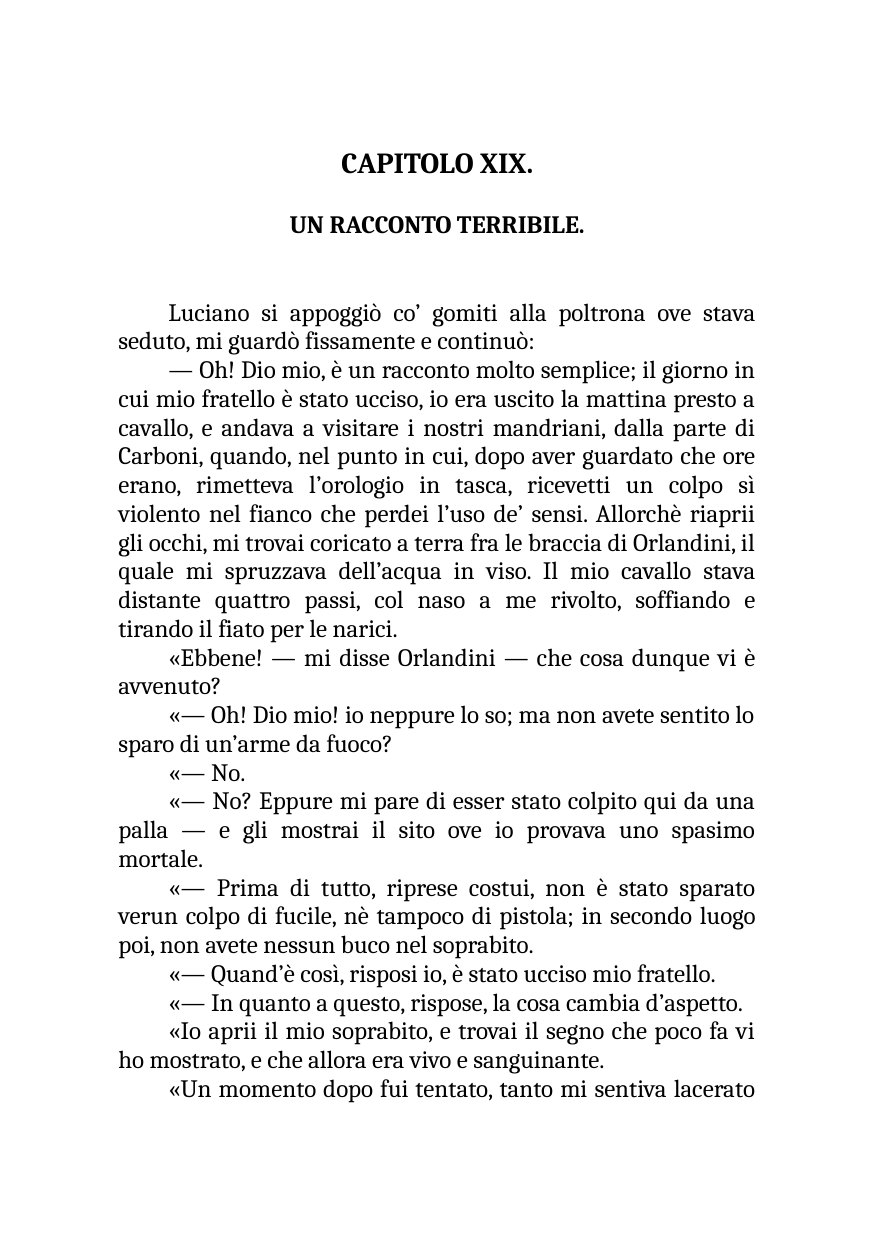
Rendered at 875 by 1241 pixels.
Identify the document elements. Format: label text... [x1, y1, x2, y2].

text «— Prima di tutto, riprese costui, non è stato sparato verun colpo di fucile, nè tampoco di pistola; in secondo luogo poi, non avete nessun buco nel soprabito. [118, 873, 756, 960]
subtitle UN RACCONTO TERRIBILE. [118, 211, 756, 239]
text «— No? Eppure mi pare di esser stato colpito qui da una palla — e gli mostrai il sito ove io provava uno spasimo mortale. [118, 787, 756, 873]
text «Ebbene! — mi disse Orlandini — che cosa dunque vi è avvenuto? [118, 643, 756, 701]
text «Io aprii il mio soprabito, e trovai il segno che poco fa vi ho mostrato, e che allora era vivo e sanguinante. [118, 1017, 756, 1075]
text — Oh! Dio mio, è un racconto molto semplice; il giorno in cui mio fratello è stato ucciso, io era uscito la mattina presto a cavallo, e andava a visitare i nostri mandriani, dalla parte di Carboni, quando, nel punto in cui, dopo aver guardato che ore erano, rimetteva l’orologio in tasca, ricevetti un colpo sì violento nel fianco che perdei l’uso de’ sensi. Allorchè riaprii gli occhi, mi trovai coricato a terra fra le braccia di Orlandini, il quale mi spruzzava dell’acqua in viso. Il mio cavallo stava distante quattro passi, col naso a me rivolto, soffiando e tirando il fiato per le narici. [118, 356, 756, 643]
text «— Quand’è così, risposi io, è stato ucciso mio fratello. [118, 960, 756, 988]
text «— No. [118, 758, 756, 787]
text «— In quanto a questo, rispose, la cosa cambia d’aspetto. [118, 988, 756, 1017]
text «Un momento dopo fui tentato, tanto mi sentiva lacerato [118, 1075, 756, 1103]
text Luciano si appoggiò co’ gomiti alla poltrona ove stava seduto, mi guardò fissamente e continuò: [118, 298, 756, 356]
subtitle CAPITOLO XIX. [118, 148, 756, 181]
text «— Oh! Dio mio! io neppure lo so; ma non avete sentito lo sparo di un’arme da fuoco? [118, 701, 756, 758]
